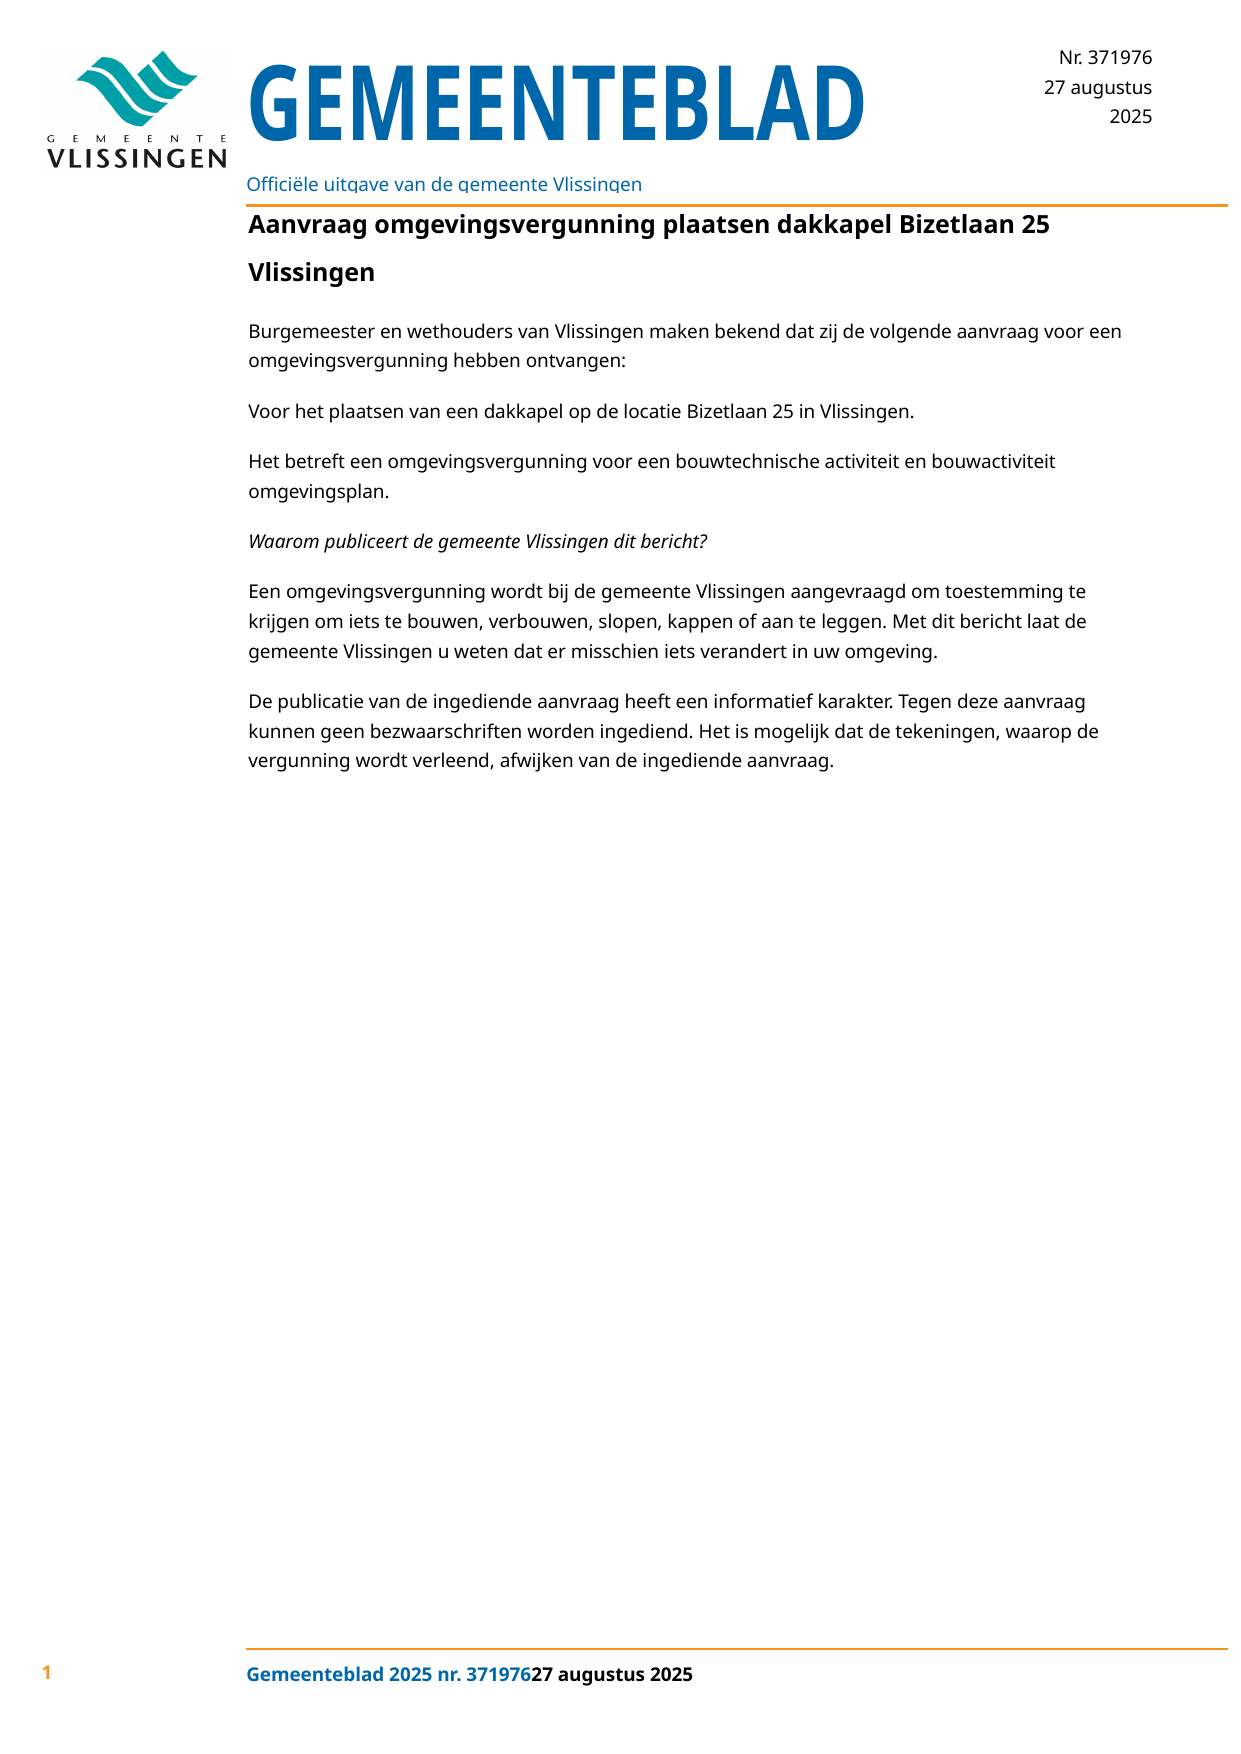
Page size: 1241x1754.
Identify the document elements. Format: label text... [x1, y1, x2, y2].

text Aanvraag omgevingsvergunning plaatsen dakkapel Bizetlaan 25 Vlissingen [248, 207, 1152, 288]
text Het betreft een omgevingsvergunning voor een bouwtechnische activiteit en bouwactiviteit omgevingsplan. [248, 448, 1152, 504]
text Waarom publiceert de gemeente Vlissingen dit bericht? [248, 528, 1152, 554]
text Voor het plaatsen van een dakkapel op de locatie Bizetlaan 25 in Vlissingen. [248, 398, 1152, 424]
text Een omgevingsvergunning wordt bij de gemeente Vlissingen aangevraagd om toestemming te krijgen om iets te bouwen, verbouwen, slopen, kappen of aan te leggen. Met dit bericht laat de gemeente Vlissingen u weten dat er misschien iets verandert in uw omgeving. [248, 579, 1152, 664]
text De publicatie van de ingediende aanvraag heeft een informatief karakter. Tegen deze aanvraag kunnen geen bezwaarschriften worden ingediend. Het is mogelijk dat de tekeningen, waarop de vergunning wordt verleend, afwijken van de ingediende aanvraag. [248, 688, 1152, 773]
text Burgemeester en wethouders van Vlissingen maken bekend dat zij de volgende aanvraag voor een omgevingsvergunning hebben ontvangen: [248, 318, 1152, 373]
picture [41, 47, 231, 172]
